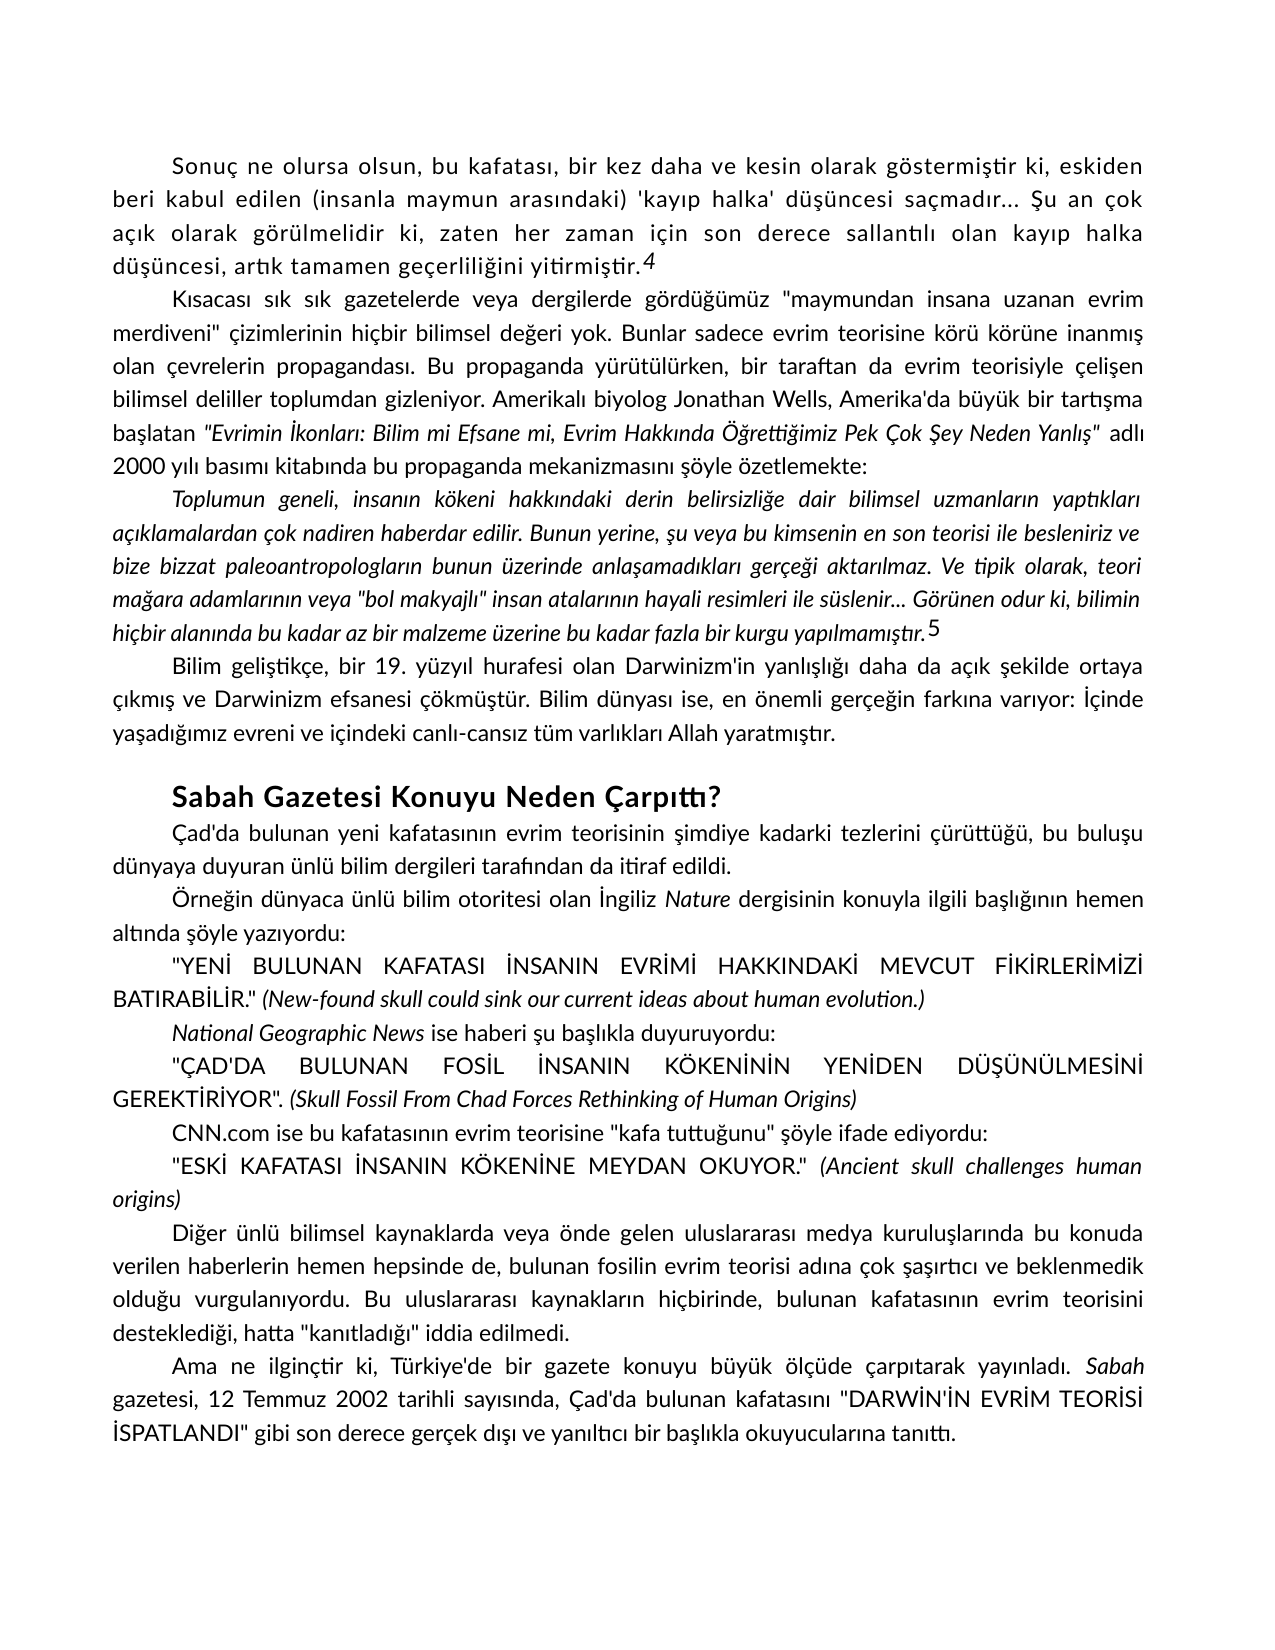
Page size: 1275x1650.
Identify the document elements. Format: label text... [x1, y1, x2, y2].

subtitle Sonuç ne olursa olsun, bu kafatası, bir kez daha ve kesin olarak göstermiştir ki, eskiden beri kabul edilen (insanla maymun arasındaki) 'kayıp halka' düşüncesi saçmadır... Şu an çok açık olarak görülmelidir ki, zaten her zaman için son derece sallantılı olan kayıp halka düşüncesi, artık tamamen geçerliliğini yitirmiştir.4 [112, 148, 1145, 281]
text Diğer ünlü bilimsel kaynaklarda veya önde gelen uluslararası medya kuruluşlarında bu konuda verilen haberlerin hemen hepsinde de, bulunan fosilin evrim teorisi adına çok şaşırtıcı ve beklenmedik olduğu vurgulanıyordu. Bu uluslararası kaynakların hiçbirinde, bulunan kafatasının evrim teorisini desteklediği, hatta "kanıtladığı" iddia edilmedi. [112, 1214, 1145, 1348]
text "ÇAD'DA BULUNAN FOSİL İNSANIN KÖKENİNİN YENİDEN DÜŞÜNÜLMESİNİ GEREKTİRİYOR". (Skull Fossil From Chad Forces Rethinking of Human Origins) [112, 1048, 1145, 1114]
text CNN.com ise bu kafatasının evrim teorisine "kafa tuttuğunu" şöyle ifade ediyordu: [112, 1114, 1145, 1148]
text "ESKİ KAFATASI İNSANIN KÖKENİNE MEYDAN OKUYOR." (Ancient skull challenges human origins) [112, 1148, 1145, 1214]
text Sabah Gazetesi Konuyu Neden Çarpıttı? [112, 781, 1145, 814]
text "YENİ BULUNAN KAFATASI İNSANIN EVRİMİ HAKKINDAKİ MEVCUT FİKİRLERİMİZİ BATIRABİLİR." (New-found skull could sink our current ideas about human evolution.) [112, 948, 1145, 1014]
text Çad'da bulunan yeni kafatasının evrim teorisinin şimdiye kadarki tezlerini çürüttüğü, bu buluşu dünyaya duyuran ünlü bilim dergileri tarafından da itiraf edildi. [112, 814, 1145, 881]
text Örneğin dünyaca ünlü bilim otoritesi olan İngiliz Nature dergisinin konuyla ilgili başlığının hemen altında şöyle yazıyordu: [112, 881, 1145, 948]
text Bilim geliştikçe, bir 19. yüzyıl hurafesi olan Darwinizm'in yanlışlığı daha da açık şekilde ortaya çıkmış ve Darwinizm efsanesi çökmüştür. Bilim dünyası ise, en önemli gerçeğin farkına varıyor: İçinde yaşadığımız evreni ve içindeki canlı-cansız tüm varlıkları Allah yaratmıştır. [112, 648, 1145, 748]
text Toplumun geneli, insanın kökeni hakkındaki derin belirsizliğe dair bilimsel uzmanların yaptıkları açıklamalardan çok nadiren haberdar edilir. Bunun yerine, şu veya bu kimsenin en son teorisi ile besleniriz ve bize bizzat paleoantropologların bunun üzerinde anlaşamadıkları gerçeği aktarılmaz. Ve tipik olarak, teori mağara adamlarının veya "bol makyajlı" insan atalarının hayali resimleri ile süslenir... Görünen odur ki, bilimin hiçbir alanında bu kadar az bir malzeme üzerine bu kadar fazla bir kurgu yapılmamıştır.5 [112, 481, 1145, 648]
text Ama ne ilginçtir ki, Türkiye'de bir gazete konuyu büyük ölçüde çarpıtarak yayınladı. Sabah gazetesi, 12 Temmuz 2002 tarihli sayısında, Çad'da bulunan kafatasını "DARWİN'İN EVRİM TEORİSİ İSPATLANDI" gibi son derece gerçek dışı ve yanıltıcı bir başlıkla okuyucularına tanıttı. [112, 1348, 1145, 1448]
text National Geographic News ise haberi şu başlıkla duyuruyordu: [112, 1014, 1145, 1048]
text Kısacası sık sık gazetelerde veya dergilerde gördüğümüz "maymundan insana uzanan evrim merdiveni" çizimlerinin hiçbir bilimsel değeri yok. Bunlar sadece evrim teorisine körü körüne inanmış olan çevrelerin propagandası. Bu propaganda yürütülürken, bir taraftan da evrim teorisiyle çelişen bilimsel deliller toplumdan gizleniyor. Amerikalı biyolog Jonathan Wells, Amerika'da büyük bir tartışma başlatan "Evrimin İkonları: Bilim mi Efsane mi, Evrim Hakkında Öğrettiğimiz Pek Çok Şey Neden Yanlış" adlı 2000 yılı basımı kitabında bu propaganda mekanizmasını şöyle özetlemekte: [112, 281, 1145, 481]
